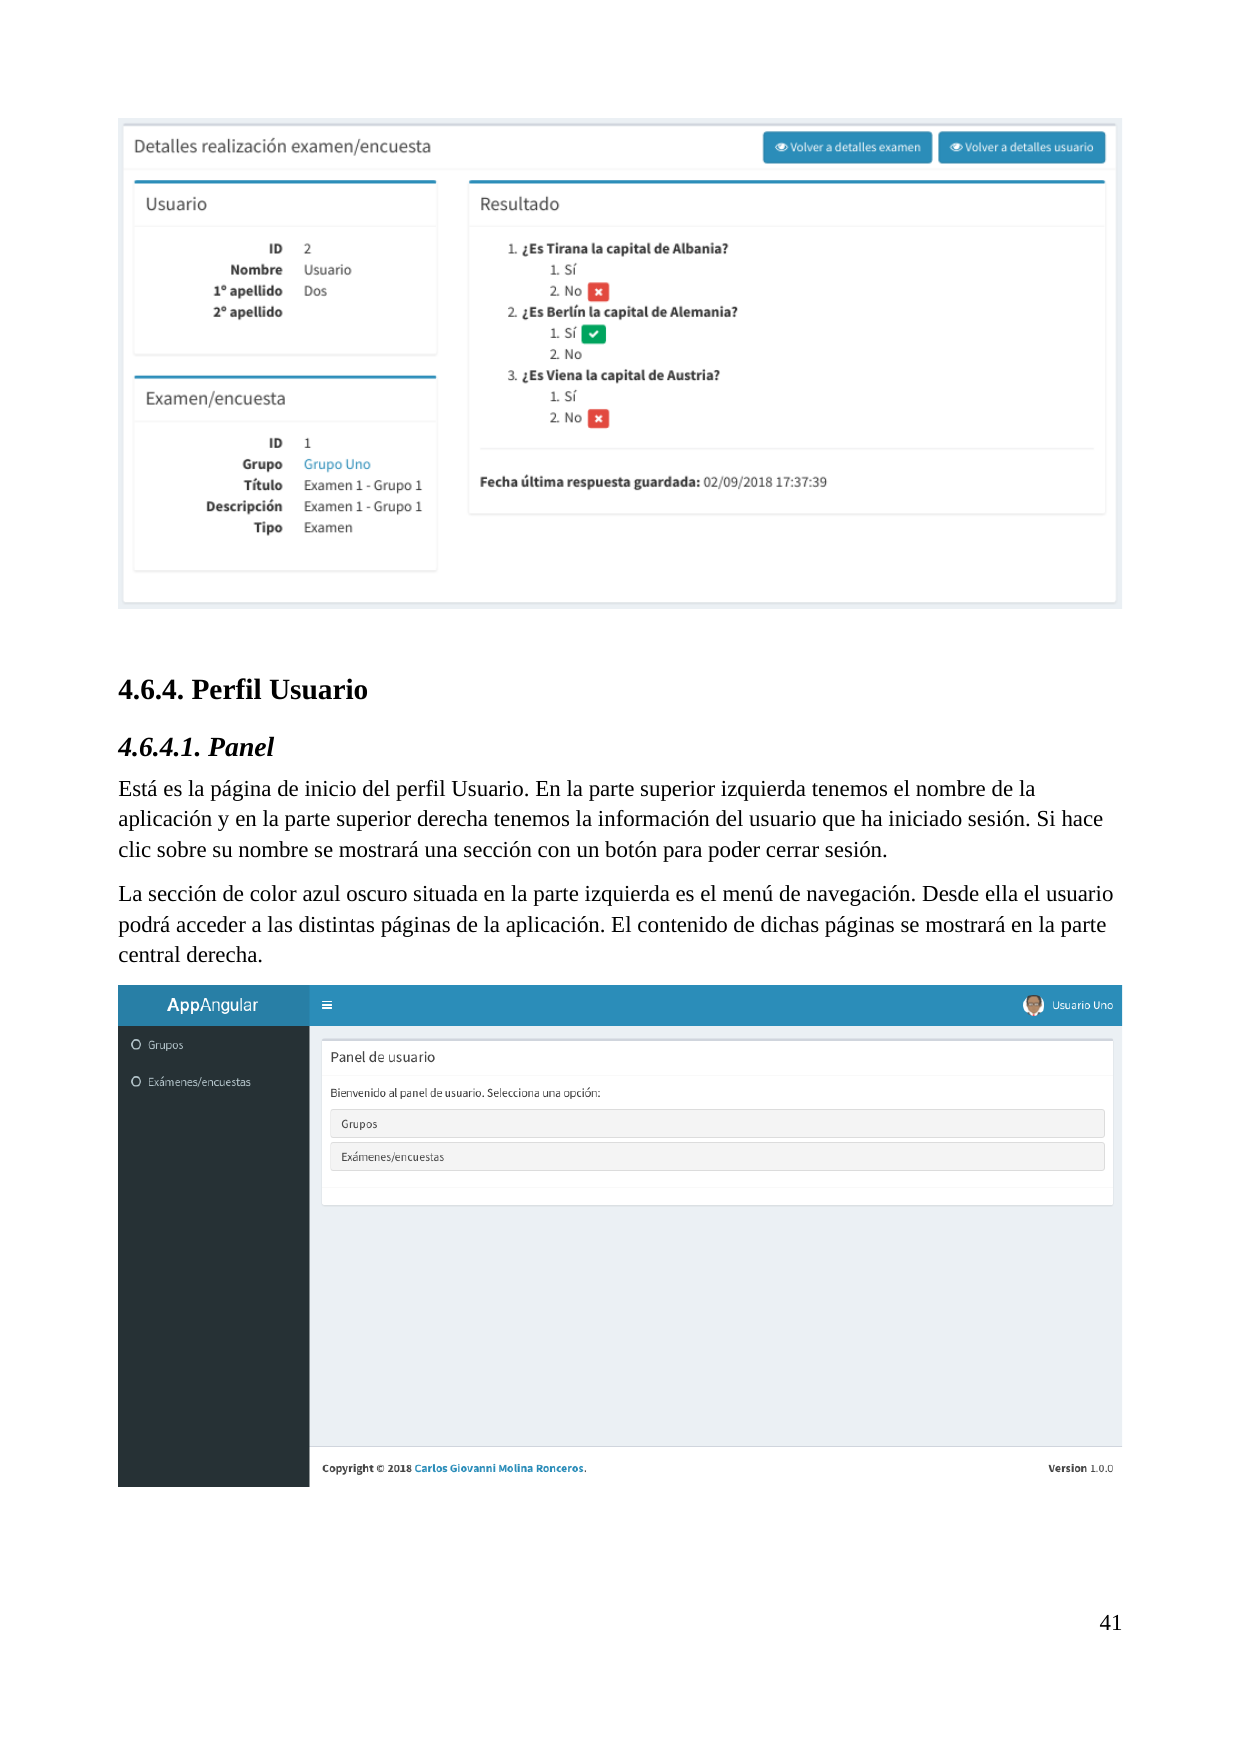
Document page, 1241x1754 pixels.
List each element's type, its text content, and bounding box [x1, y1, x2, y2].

picture [118, 118, 1123, 609]
picture [118, 985, 1123, 1487]
subtitle 4.6.4.1. Panel [118, 731, 1122, 763]
subtitle 4.6.4. Perfil Usuario [118, 672, 1122, 706]
text Está es la página de inicio del perfil Usuario. En la parte superior izquierda tenemos el nombre de la aplicación y en la parte superior derecha tenemos la información del usuario que ha iniciado sesión. Si hace clic sobre su nombre se mostrará una sección con un botón para poder cerrar sesión. [118, 775, 1122, 862]
text La sección de color azul oscuro situada en la parte izquierda es el menú de navegación. Desde ella el usuario podrá acceder a las distintas páginas de la aplicación. El contenido de dichas páginas se mostrará en la parte central derecha. [118, 881, 1122, 967]
